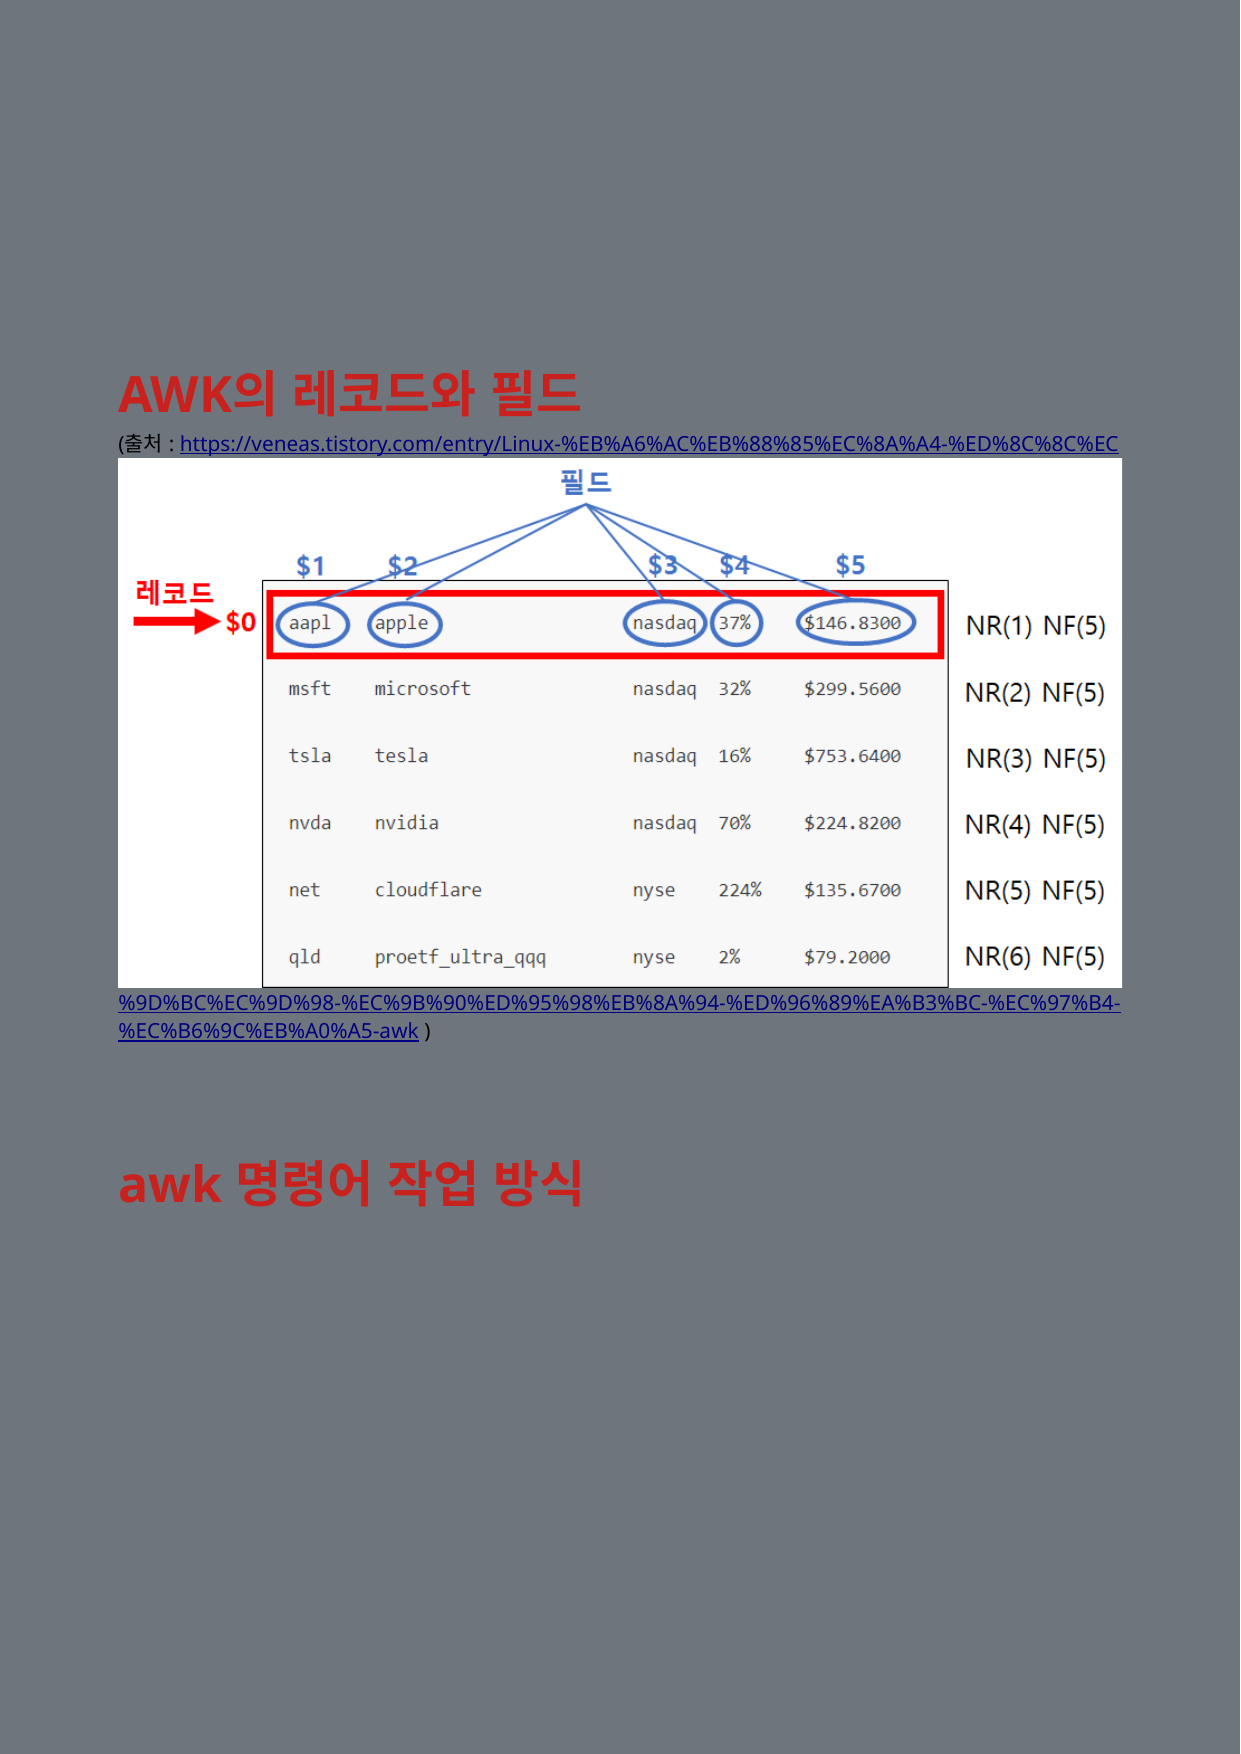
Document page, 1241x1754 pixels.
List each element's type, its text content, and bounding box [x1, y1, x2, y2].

text AWK의 레코드와 필드 [118, 354, 1122, 427]
picture [118, 458, 1123, 988]
text %9D%BC%EC%9D%98-%EC%9B%90%ED%95%98%EB%8A%94-%ED%96%89%EA%B3%BC-%EC%97%B4-%EC%B6%9C%EB%A0%A5-awk ) [118, 988, 1122, 1045]
subtitle awk 명령어 작업 방식 [118, 1144, 1122, 1217]
text (출처 : https://veneas.tistory.com/entry/Linux-%EB%A6%AC%EB%88%85%EC%8A%A4-%ED%8C%8C%EC [118, 427, 1122, 458]
